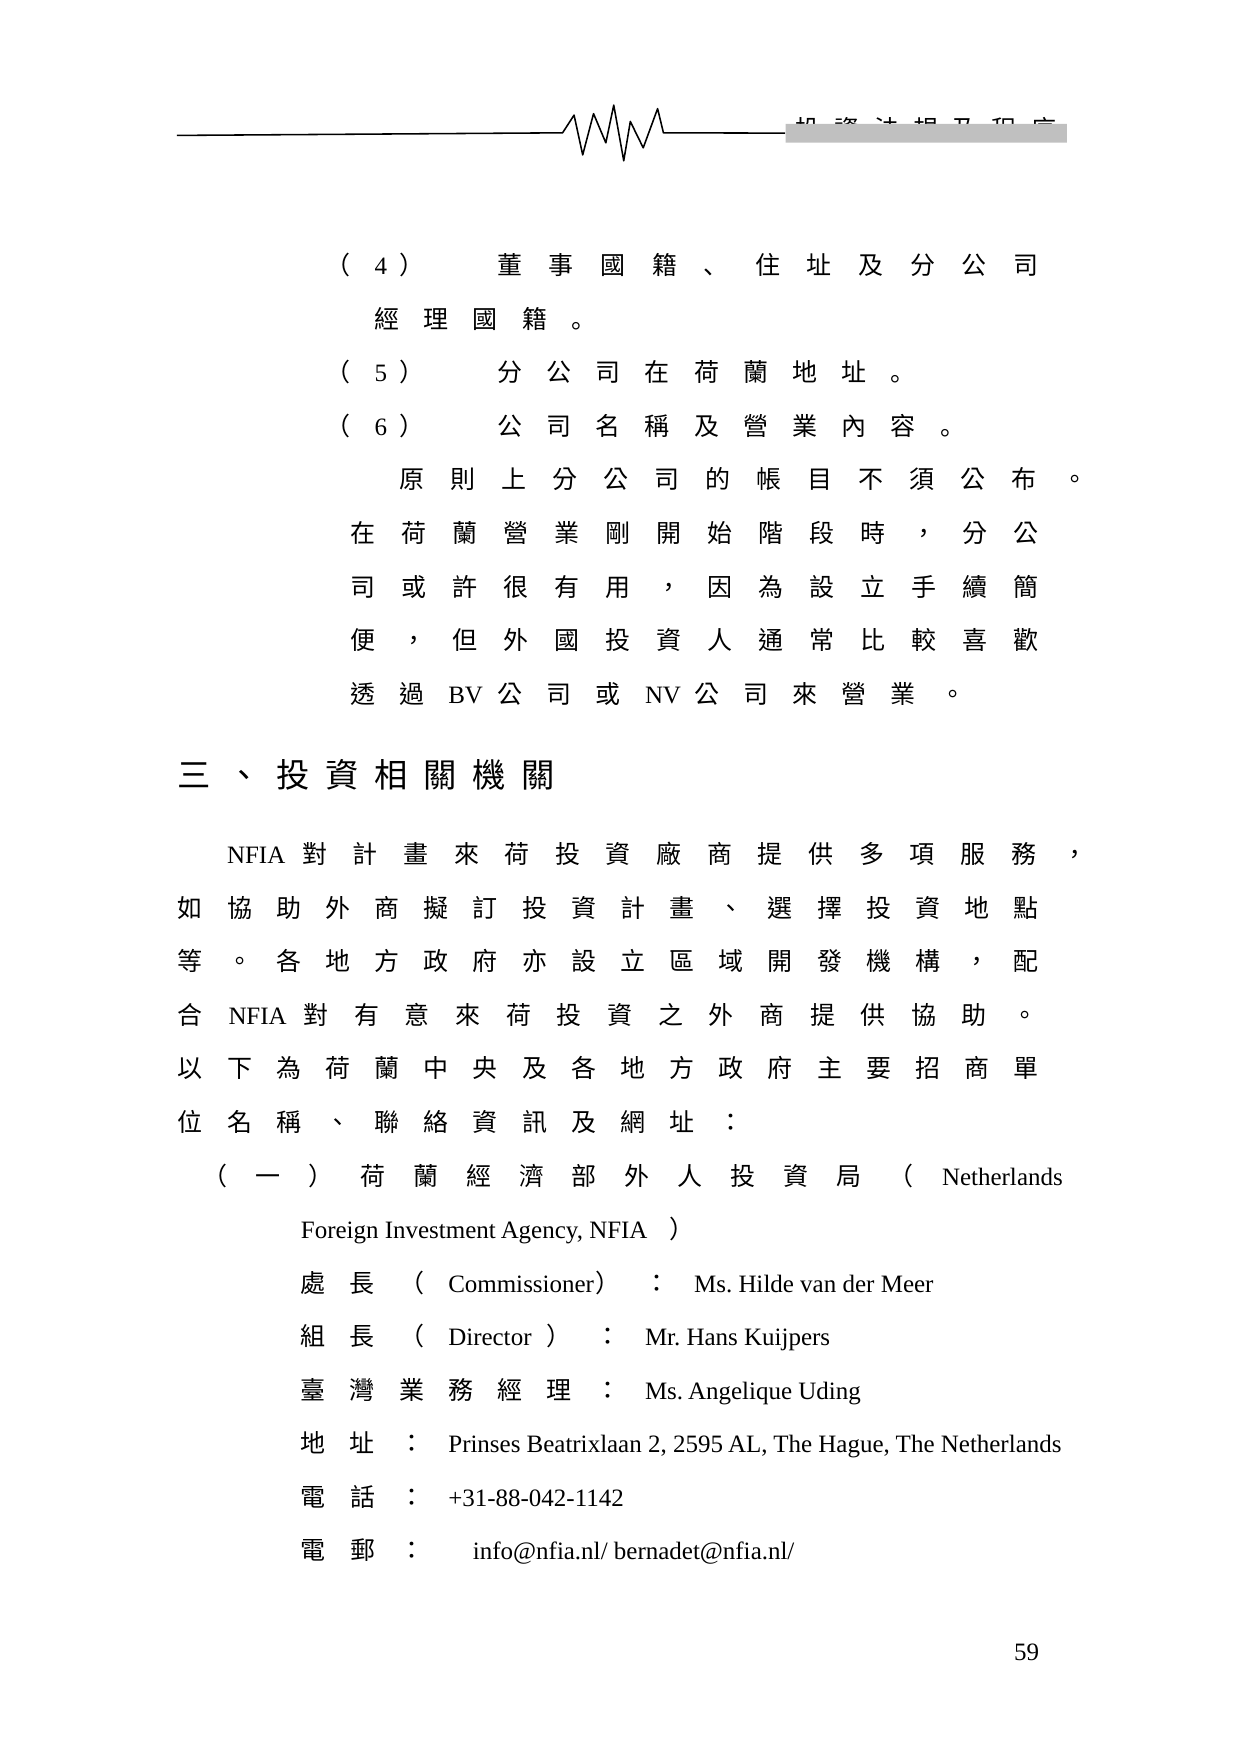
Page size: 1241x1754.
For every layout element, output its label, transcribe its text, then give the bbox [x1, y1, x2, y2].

text （一）荷蘭經濟部外人投資局（Netherlands Foreign Investment Agency, NFIA） [202, 1147, 1063, 1254]
text 組長（Director）：Mr. Hans Kuijpers [276, 1308, 1063, 1362]
text （6） 公司名稱及營業內容。 [301, 398, 1063, 451]
text 電話：+31-88-042-1142 [276, 1469, 1063, 1522]
text （4） 董事國籍、住址及分公司經理國籍。 [301, 237, 1063, 344]
text 三、投資相關機關 [178, 746, 1063, 799]
text NFIA對計畫來荷投資廠商提供多項服務，如協助外商擬訂投資計畫、選擇投資地點等。各地方政府亦設立區域開發機構，配合NFIA對有意來荷投資之外商提供協助。以下為荷蘭中央及各地方政府主要招商單位名稱、聯絡資訊及網址： [178, 826, 1063, 1147]
text 電郵： info@nfia.nl/ bernadet@nfia.nl/ [276, 1522, 1063, 1576]
text （5） 分公司在荷蘭地址。 [301, 344, 1063, 398]
text 處長（Commissioner）：Ms. Hilde van der Meer [276, 1254, 1063, 1308]
text 原則上分公司的帳目不須公布。在荷蘭營業剛開始階段時，分公司或許很有用，因為設立手續簡便，但外國投資人通常比較喜歡透過BV公司或NV公司來營業。 [325, 451, 1063, 719]
text 臺灣業務經理：Ms. Angelique Uding [276, 1362, 1063, 1415]
text 地址：Prinses Beatrixlaan 2, 2595 AL, The Hague, The Netherlands [276, 1415, 1063, 1469]
